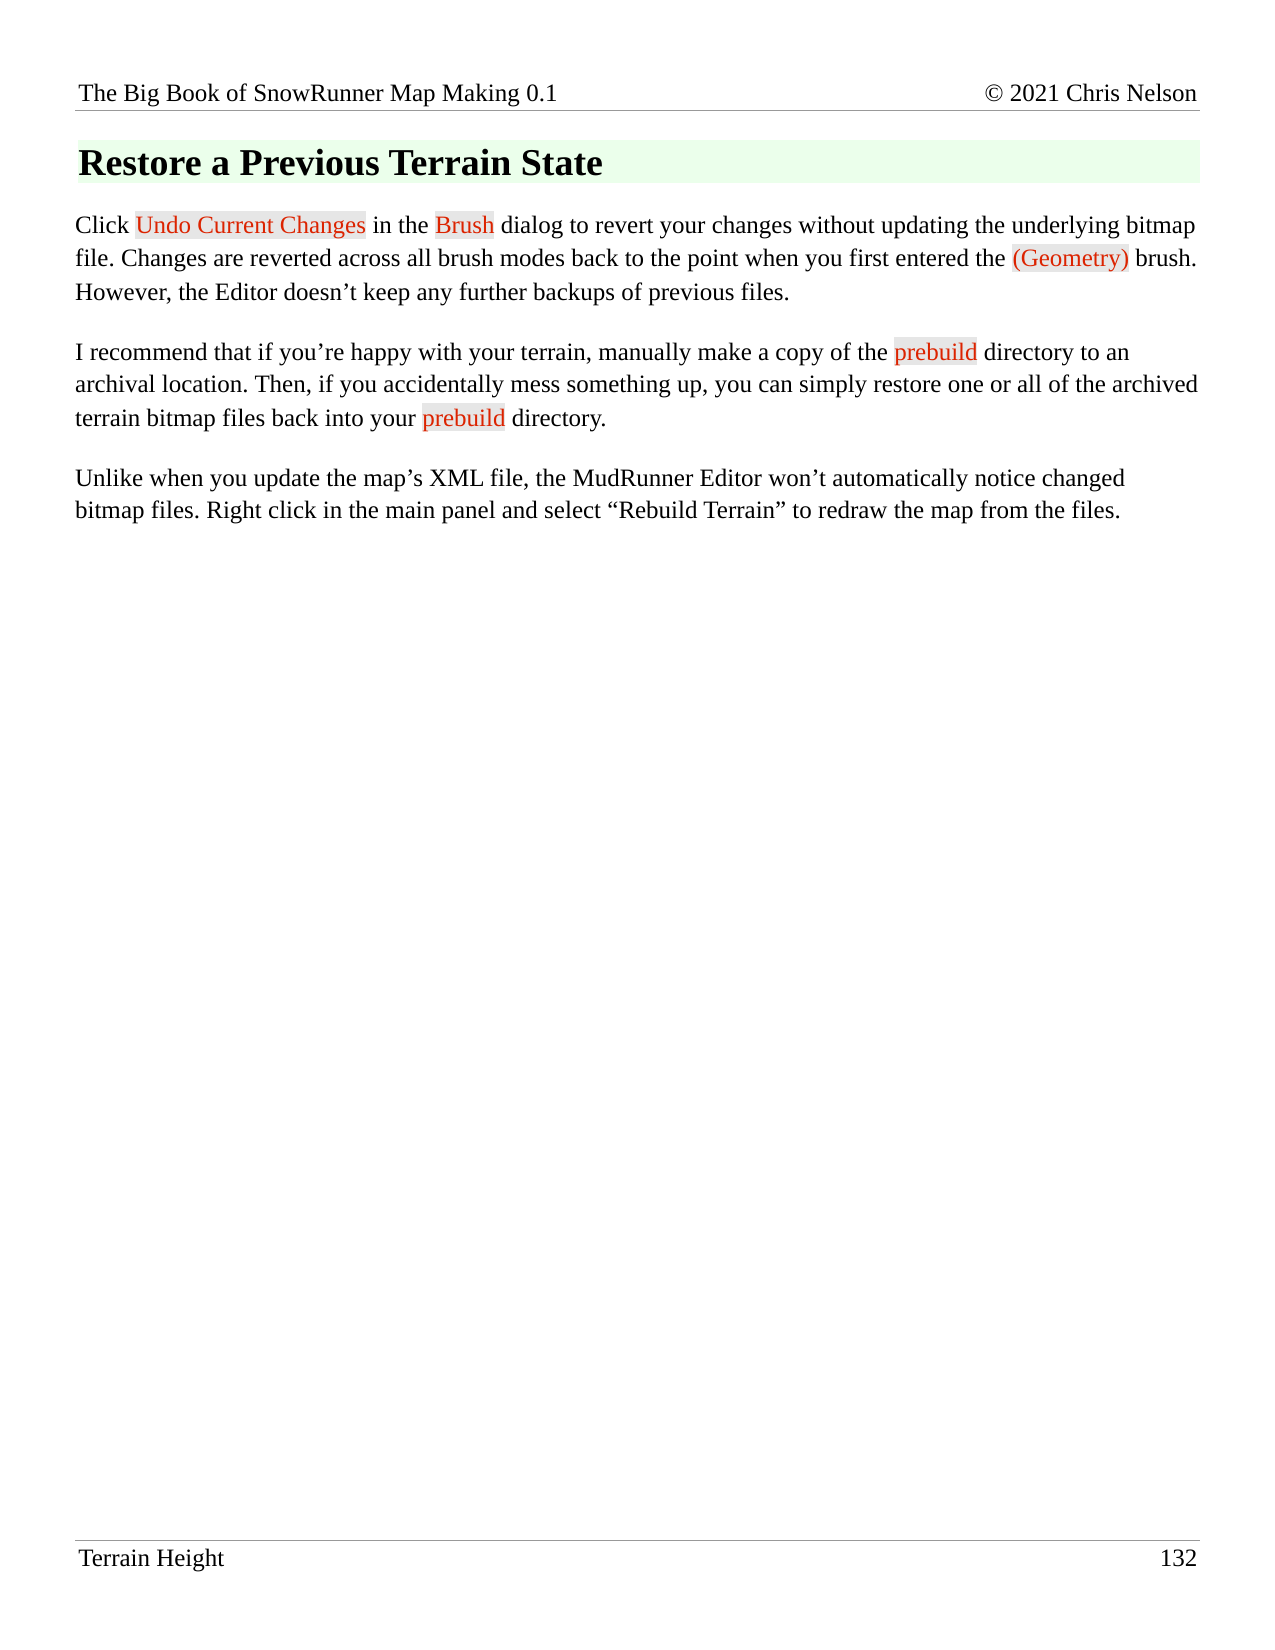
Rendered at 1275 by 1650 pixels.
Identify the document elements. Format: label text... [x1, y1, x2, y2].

text Unlike when you update the map’s XML file, the MudRunner Editor won’t automatically notice changed bitmap files. Right click in the main panel and select “Rebuild Terrain” to redraw the map from the files. [75, 463, 1200, 524]
subtitle Restore a Previous Terrain State [78, 140, 1200, 183]
text Click Undo Current Changes in the Brush dialog to revert your changes without updating the underlying bitmap file. Changes are reverted across all brush modes back to the point when you first entered the (Geometry) brush. However, the Editor doesn’t keep any further backups of previous files. [75, 211, 1200, 305]
text I recommend that if you’re happy with your terrain, manually make a copy of the prebuild directory to an archival location. Then, if you accidentally mess something up, you can simply restore one or all of the archived terrain bitmap files back into your prebuild directory. [75, 337, 1200, 431]
